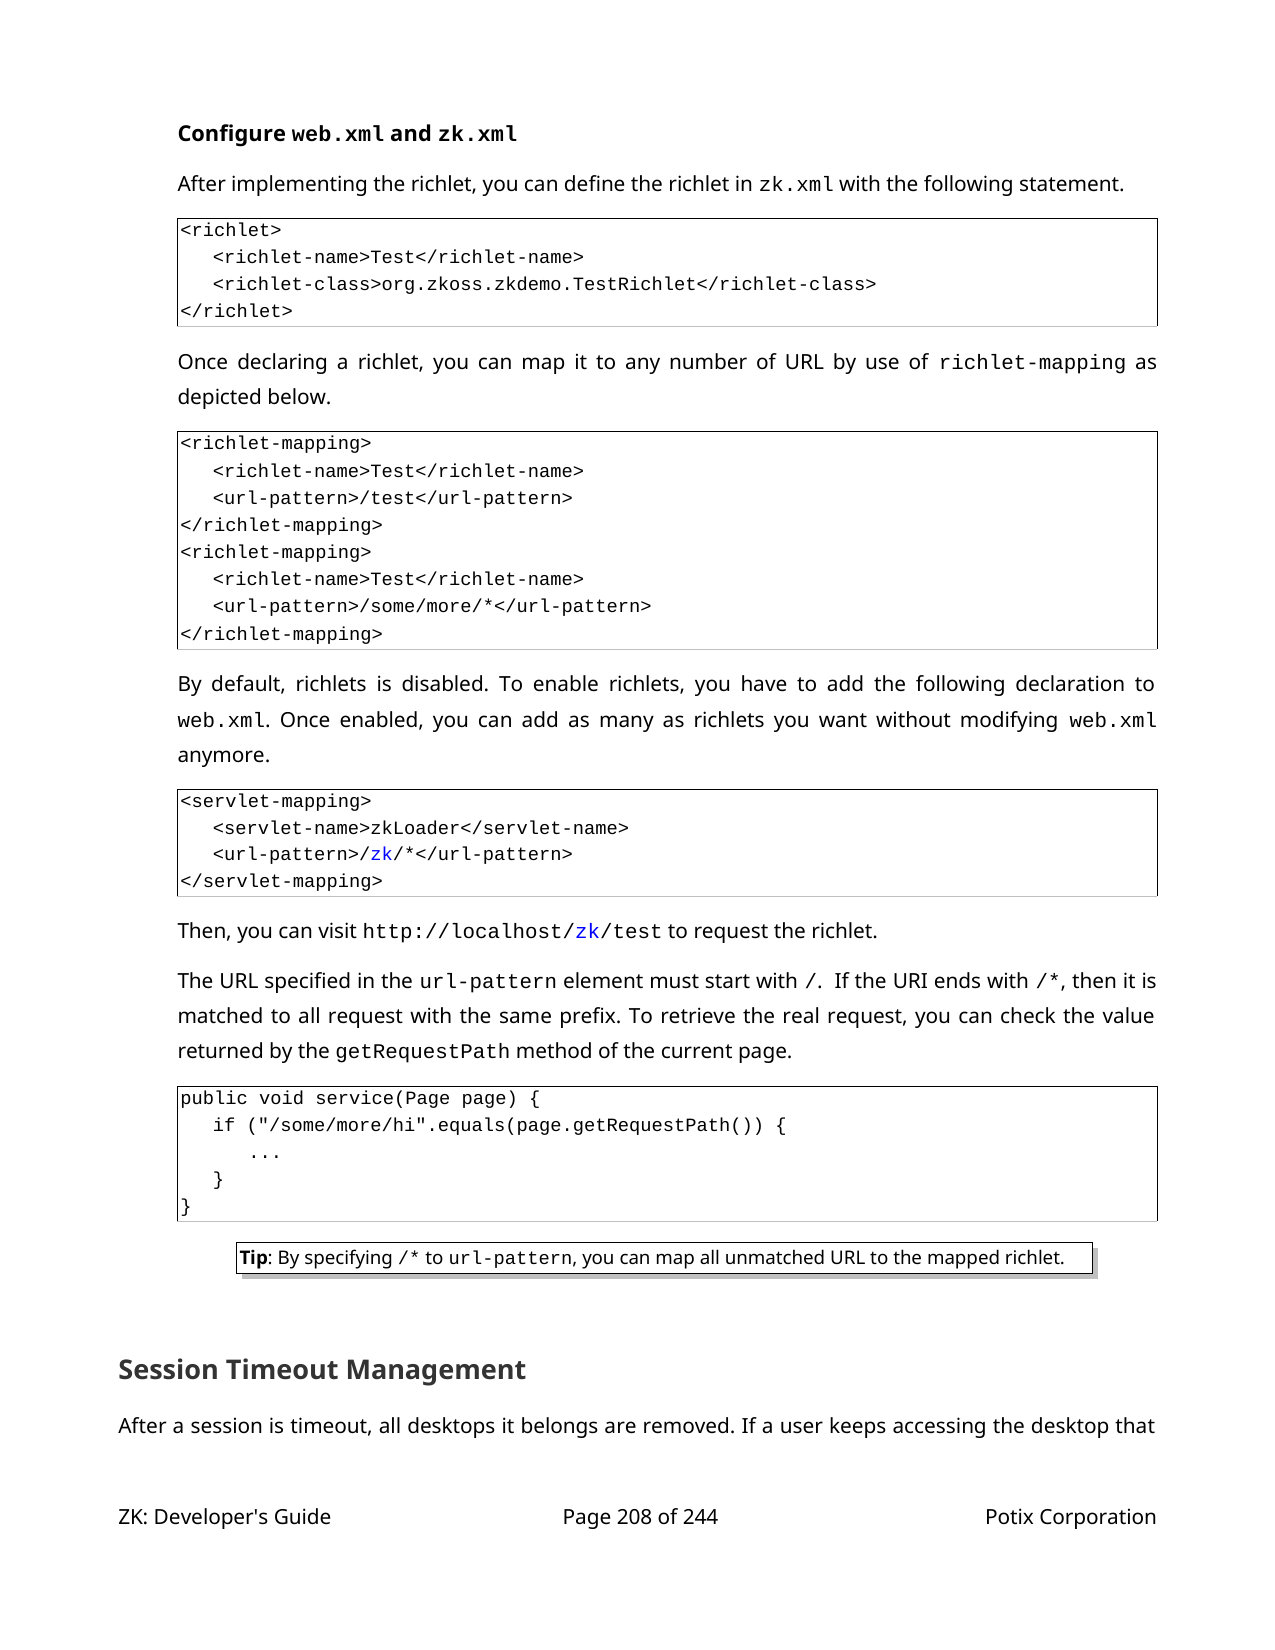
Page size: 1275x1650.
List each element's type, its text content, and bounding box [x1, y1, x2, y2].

subtitle Session Timeout Management [118, 1350, 1157, 1387]
text <richlet> [178, 219, 1157, 242]
subtitle Configure web.xml and zk.xml [177, 118, 1157, 148]
text <url-pattern>/some/more/*</url-pattern> [178, 594, 1157, 619]
text Once declaring a richlet, you can map it to any number of URL by use of richlet-mapping as depicted below. [177, 347, 1157, 411]
text <richlet-name>Test</richlet-name> <richlet-class>org.zkoss.zkdemo.TestRichlet</richlet-class> [178, 245, 1157, 296]
text </richlet> [178, 299, 1157, 326]
text } } [178, 1167, 1157, 1221]
text if ("/some/more/hi".equals(page.getRequestPath()) { [178, 1113, 1157, 1137]
text </richlet-mapping> [178, 513, 1157, 537]
text public void service(Page page) { [178, 1087, 1157, 1110]
text <richlet-mapping> [178, 432, 1157, 456]
text Tip: By specifying /* to url-pattern, you can map all unmatched URL to the mapped richlet. [237, 1243, 1092, 1273]
text <url-pattern>/test</url-pattern> [178, 486, 1157, 510]
text <servlet-mapping> <servlet-name>zkLoader</servlet-name> <url-pattern>/zk/*</url-pattern> </servlet-mapping> [178, 790, 1157, 896]
text After implementing the richlet, you can define the richlet in zk.xml with the following statement. [177, 169, 1157, 197]
text The URL specified in the url-pattern element must start with /. If the URI ends with /*, then it is matched to all request with the same prefix. To retrieve the real request, you can check the value returned by the getRequestPath method of the current page. [177, 966, 1157, 1065]
text <richlet-name>Test</richlet-name> [178, 567, 1157, 591]
text </richlet-mapping> [178, 622, 1157, 649]
text Then, you can visit http://localhost/zk/test to request the richlet. [177, 917, 1157, 945]
text By default, richlets is disabled. To enable richlets, you have to add the following declaration to web.xml. Once enabled, you can add as many as richlets you want without modifying web.xml anymore. [177, 669, 1157, 768]
text <richlet-mapping> [178, 540, 1157, 564]
text After a session is timeout, all desktops it belongs are removed. If a user keeps accessing the desktop that [118, 1411, 1157, 1439]
text <richlet-name>Test</richlet-name> [178, 458, 1157, 483]
text ... [178, 1140, 1157, 1164]
